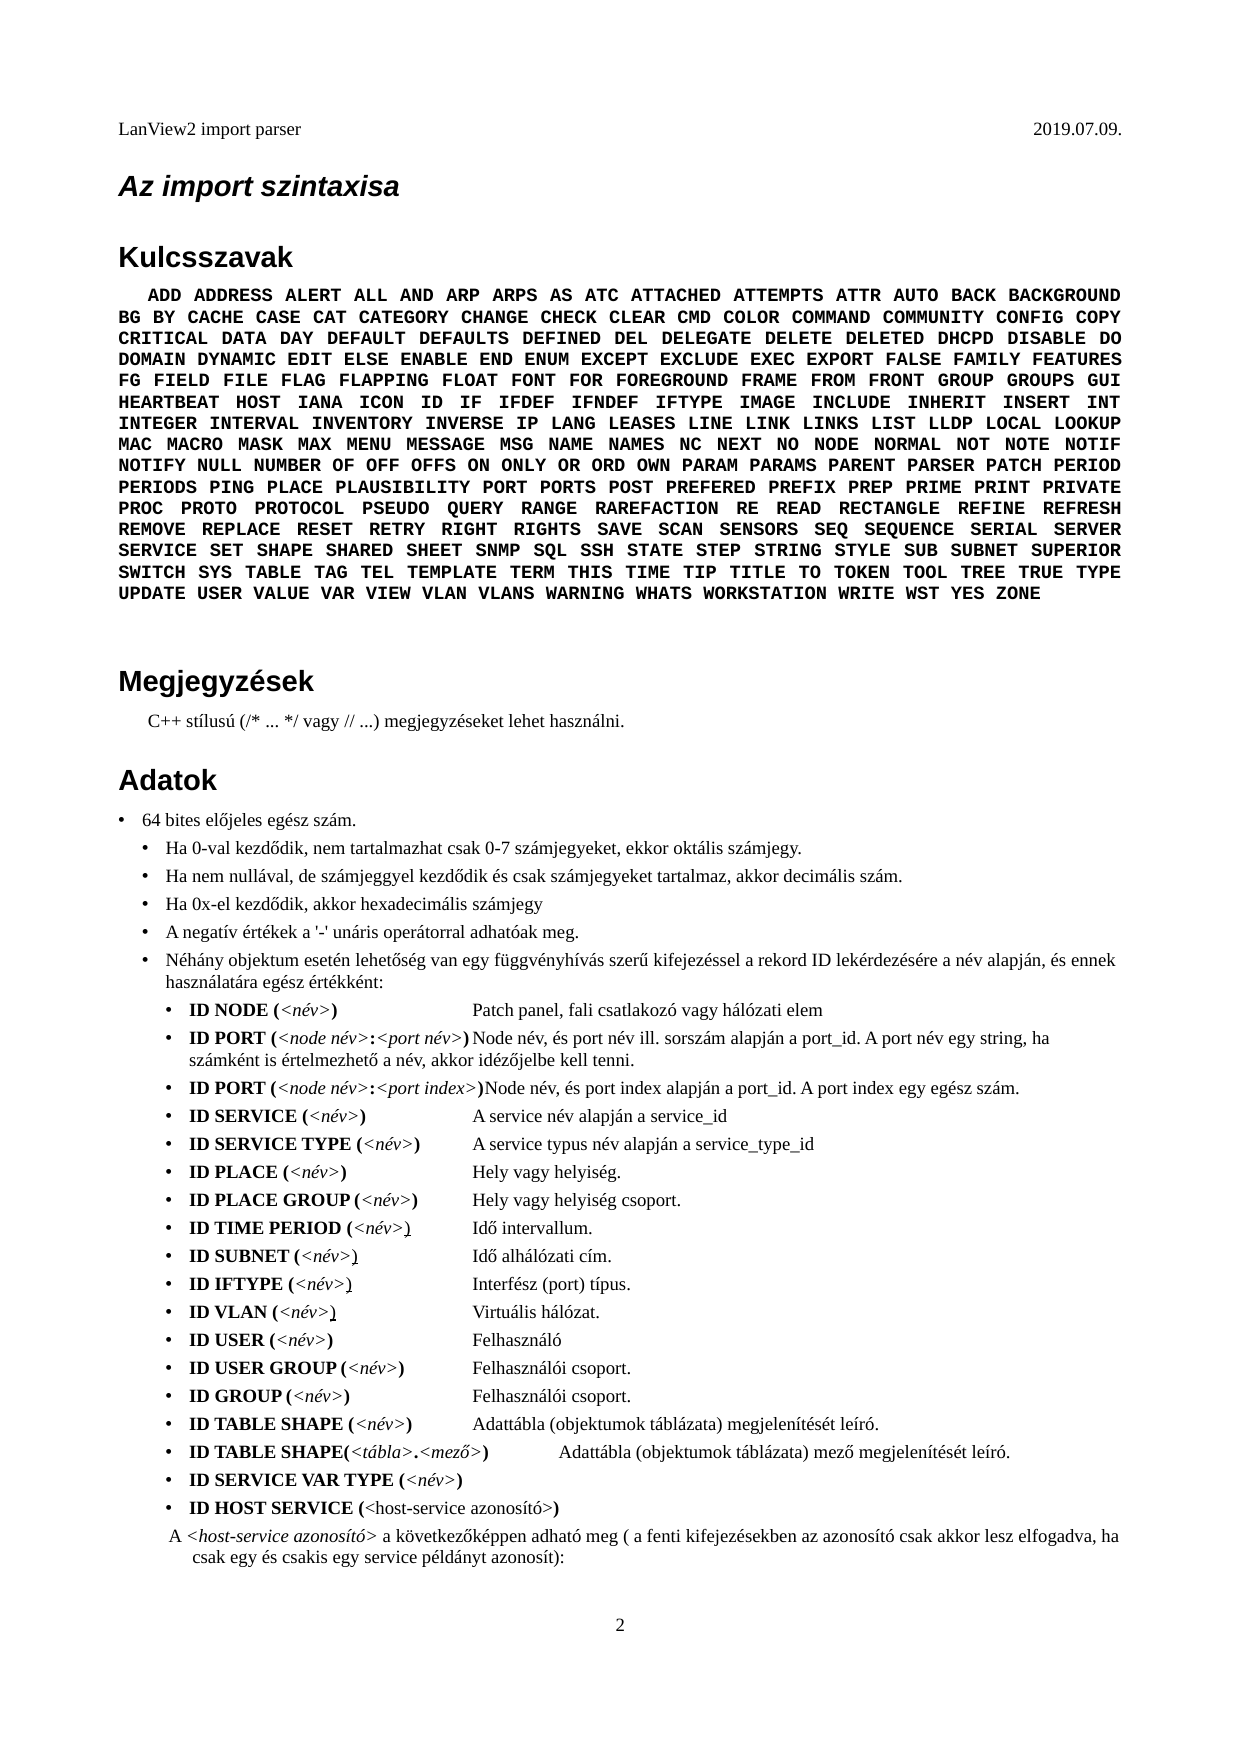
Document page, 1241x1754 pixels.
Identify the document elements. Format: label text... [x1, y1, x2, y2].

list ID TABLE SHAPE (<név>) Adattábla (objektumok táblázata) megjelenítését leíró. [165, 1413, 1122, 1434]
list A negatív értékek a '-' unáris operátorral adhatóak meg. [142, 921, 1122, 943]
text A <host-service azonosító> a következőképpen adható meg ( a fenti kifejezésekben az azonosító csak akkor lesz elfogadva, ha csak egy és csakis egy service példányt azonosít): [168, 1525, 1122, 1568]
list ID SERVICE VAR TYPE (<név>) [165, 1469, 1122, 1490]
list ID USER GROUP (<név>) Felhasználói csoport. [165, 1357, 1122, 1378]
list ID HOST SERVICE (<host-service azonosító>) [165, 1497, 1122, 1518]
text ADD ADDRESS ALERT ALL AND ARP ARPS AS ATC ATTACHED ATTEMPTS ATTR AUTO BACK BACKGROUND BG BY CACHE CASE CAT CATEGORY CHANGE CHECK CLEAR CMD COLOR COMMAND COMMUNITY CONFIG COPY CRITICAL DATA DAY DEFAULT DEFAULTS DEFINED DEL DELEGATE DELETE DELETED DHCPD DISABLE DO DOMAIN DYNAMIC EDIT ELSE ENABLE END ENUM EXCEPT EXCLUDE EXEC EXPORT FALSE FAMILY FEATURES FG FIELD FILE FLAG FLAPPING FLOAT FONT FOR FOREGROUND FRAME FROM FRONT GROUP GROUPS GUI HEARTBEAT HOST IANA ICON ID IF IFDEF IFNDEF IFTYPE IMAGE INCLUDE INHERIT INSERT INT INTEGER INTERVAL INVENTORY INVERSE IP LANG LEASES LINE LINK LINKS LIST LLDP LOCAL LOOKUP MAC MACRO MASK MAX MENU MESSAGE MSG NAME NAMES NC NEXT NO NODE NORMAL NOT NOTE NOTIF NOTIFY NULL NUMBER OF OFF OFFS ON ONLY OR ORD OWN PARAM PARAMS PARENT PARSER PATCH PERIOD PERIODS PING PLACE PLAUSIBILITY PORT PORTS POST PREFERED PREFIX PREP PRIME PRINT PRIVATE PROC PROTO PROTOCOL PSEUDO QUERY RANGE RAREFACTION RE READ RECTANGLE REFINE REFRESH REMOVE REPLACE RESET RETRY RIGHT RIGHTS SAVE SCAN SENSORS SEQ SEQUENCE SERIAL SERVER SERVICE SET SHAPE SHARED SHEET SNMP SQL SSH STATE STEP STRING STYLE SUB SUBNET SUPERIOR SWITCH SYS TABLE TAG TEL TEMPLATE TERM THIS TIME TIP TITLE TO TOKEN TOOL TREE TRUE TYPE UPDATE USER VALUE VAR VIEW VLAN VLANS WARNING WHATS WORKSTATION WRITE WST YES ZONE [118, 286, 1122, 605]
list Ha 0-val kezdődik, nem tartalmazhat csak 0-7 számjegyeket, ekkor oktális számjegy. [142, 837, 1122, 859]
subtitle Adatok [118, 763, 1122, 797]
list Ha 0x-el kezdődik, akkor hexadecimális számjegy [142, 893, 1122, 915]
list ID GROUP (<név>) Felhasználói csoport. [165, 1385, 1122, 1406]
list ID VLAN (<név>) Virtuális hálózat. [165, 1301, 1122, 1322]
list ID NODE (<név>) Patch panel, fali csatlakozó vagy hálózati elem [165, 999, 1122, 1021]
subtitle Megjegyzések [118, 664, 1122, 698]
list ID SUBNET (<név>) Idő alhálózati cím. [165, 1245, 1122, 1266]
list Ha nem nullával, de számjeggyel kezdődik és csak számjegyeket tartalmaz, akkor decimális szám. [142, 865, 1122, 887]
list 64 bites előjeles egész szám. [118, 809, 1122, 831]
list ID SERVICE (<név>) A service név alapján a service_id [165, 1104, 1122, 1126]
text C++ stílusú (/* ... */ vagy // ...) megjegyzéseket lehet használni. [118, 710, 1122, 732]
list ID SERVICE TYPE (<név>) A service typus név alapján a service_type_id [165, 1133, 1122, 1154]
list ID USER (<név>) Felhasználó [165, 1329, 1122, 1350]
list ID IFTYPE (<név>) Interfész (port) típus. [165, 1273, 1122, 1294]
list ID PLACE GROUP (<név>) Hely vagy helyiség csoport. [165, 1189, 1122, 1210]
subtitle Kulcsszavak [118, 240, 1122, 274]
list Néhány objektum esetén lehetőség van egy függvényhívás szerű kifejezéssel a rekord ID lekérdezésére a név alapján, és ennek használatára egész értékként: [142, 949, 1122, 992]
subtitle Az import szintaxisa [118, 169, 1122, 203]
list ID PORT (<node név>:<port index>) Node név, és port index alapján a port_id. A port index egy egész szám. [165, 1077, 1122, 1098]
list ID PORT (<node név>:<port név>) Node név, és port név ill. sorszám alapján a port_id. A port név egy string, ha számként is értelmezhető a név, akkor idézőjelbe kell tenni. [165, 1027, 1122, 1070]
list ID PLACE (<név>) Hely vagy helyiség. [165, 1161, 1122, 1182]
list ID TIME PERIOD (<név>) Idő intervallum. [165, 1217, 1122, 1238]
list ID TABLE SHAPE(<tábla>.<mező>) Adattábla (objektumok táblázata) mező megjelenítését leíró. [165, 1441, 1122, 1462]
